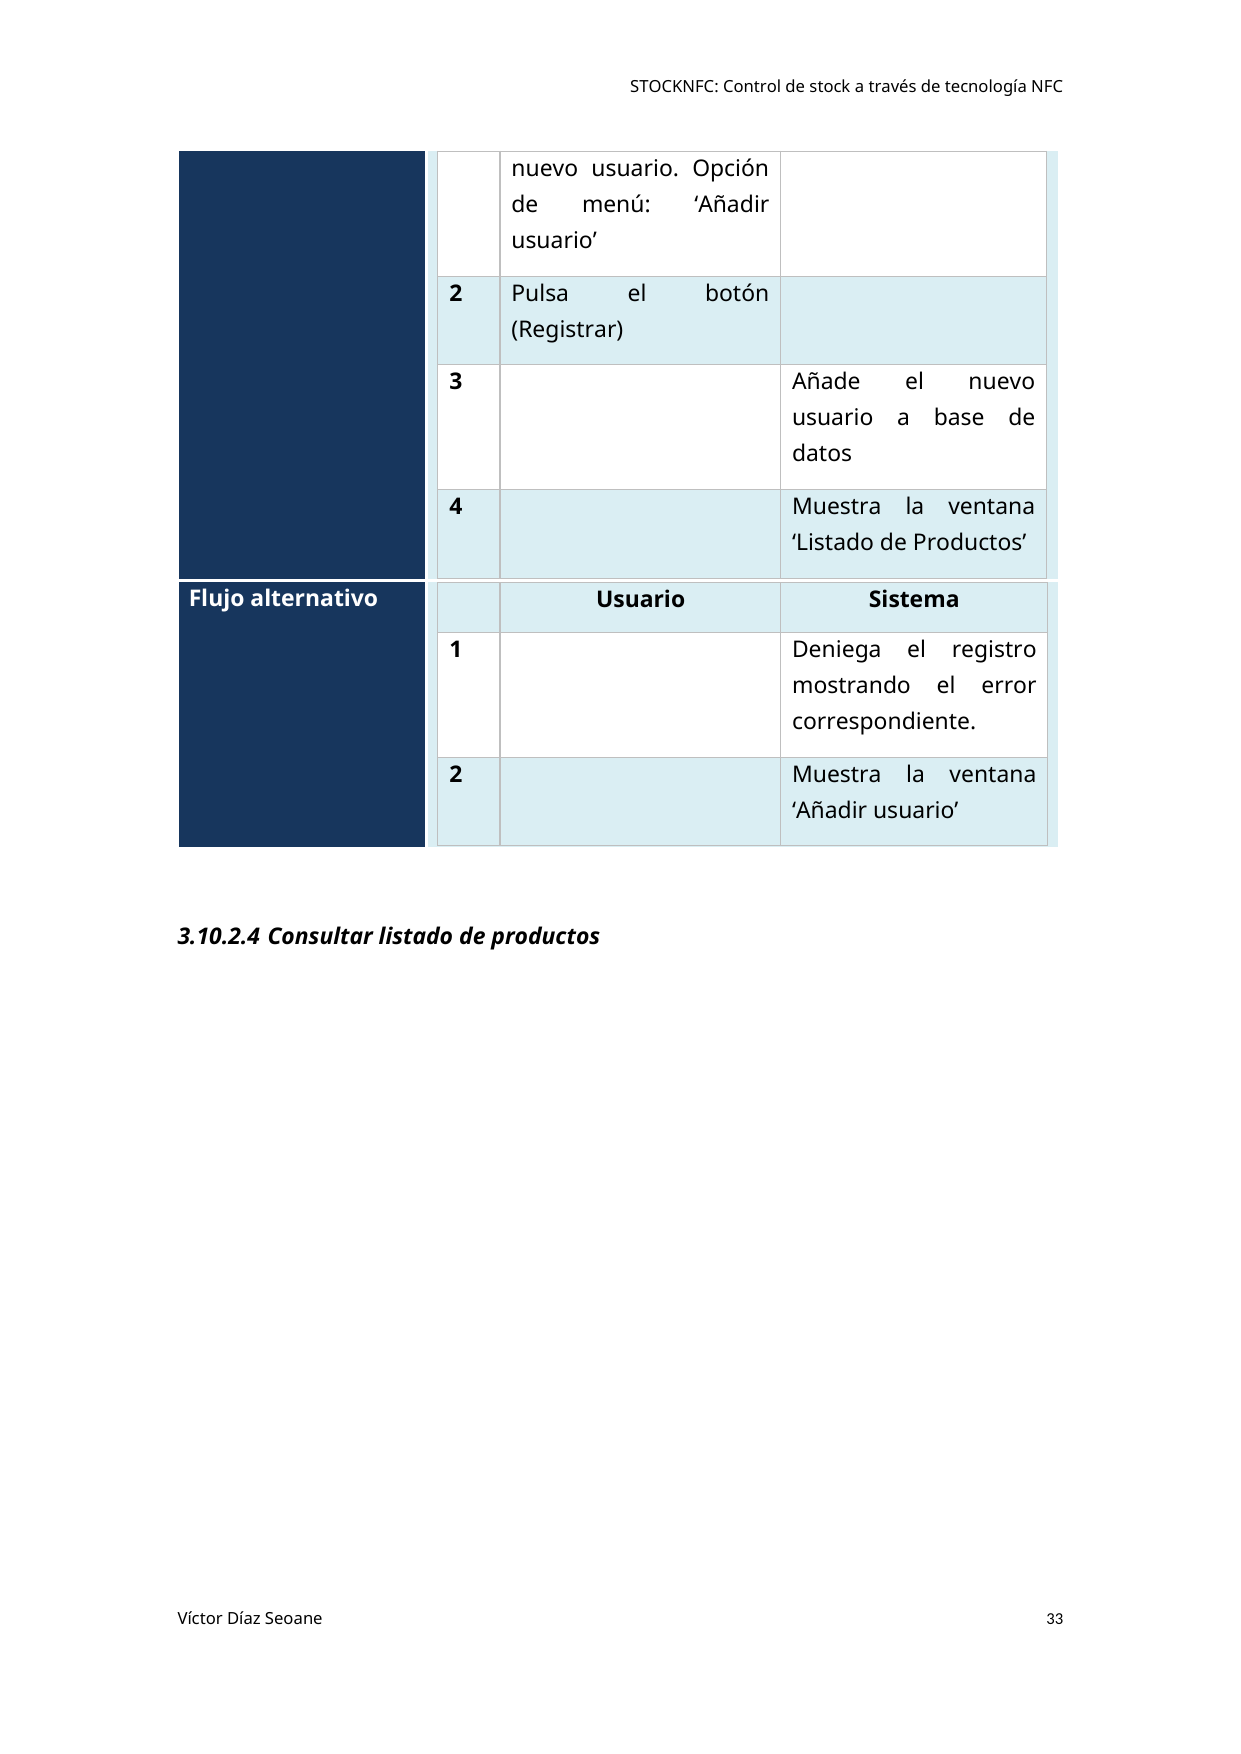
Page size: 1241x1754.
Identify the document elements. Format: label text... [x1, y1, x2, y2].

table_cell [428, 151, 437, 579]
table_cell nuevo usuario. Opción de menú: ‘Añadir usuario’ [501, 152, 780, 276]
table_cell Pulsa el botón (Registrar) [501, 277, 780, 364]
subtitle Consultar listado de productos [177, 920, 1063, 951]
table_cell [781, 277, 1046, 364]
table_header [438, 583, 499, 632]
table_cell [1047, 151, 1058, 579]
table_cell Deniega el registro mostrando el error correspondiente. [781, 633, 1047, 757]
table_cell [781, 152, 1046, 276]
table_cell 1 [438, 633, 499, 757]
table_cell [501, 633, 780, 757]
table_header Usuario [501, 583, 780, 632]
table_cell 2 [438, 277, 499, 364]
table_cell Añade el nuevo usuario a base de datos [781, 365, 1046, 489]
table_cell [501, 365, 780, 489]
table_cell Muestra la ventana ‘Listado de Productos’ [781, 490, 1046, 578]
table_cell [428, 582, 1058, 847]
table_cell [438, 152, 499, 276]
table_header Sistema [781, 583, 1047, 632]
table_cell Muestra la ventana ‘Añadir usuario’ [781, 758, 1047, 845]
table_cell 3 [438, 365, 499, 489]
table_cell 2 [438, 758, 499, 845]
table_cell 4 [438, 490, 499, 578]
table_cell [179, 151, 425, 579]
table_cell [501, 758, 780, 845]
table_cell Flujo alternativo [179, 582, 425, 847]
table_cell [501, 490, 780, 578]
